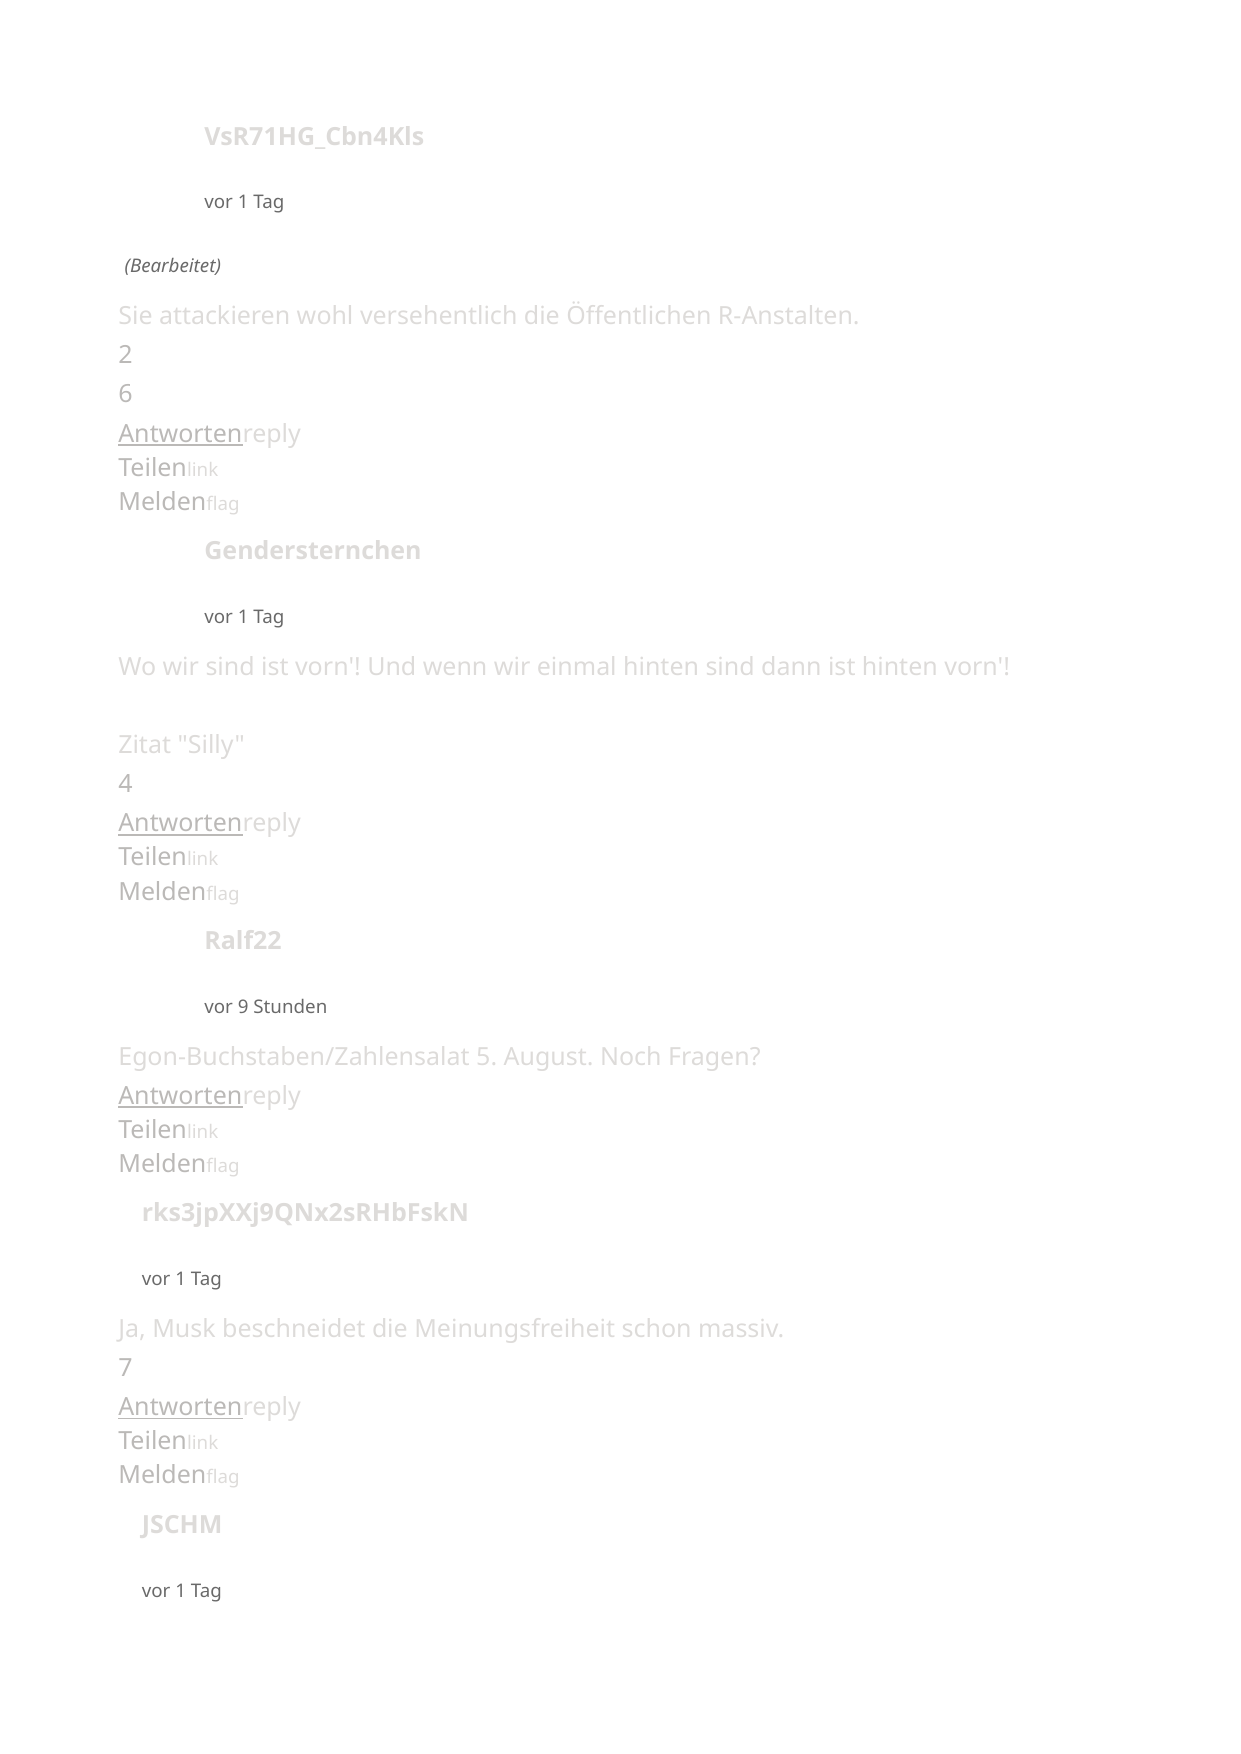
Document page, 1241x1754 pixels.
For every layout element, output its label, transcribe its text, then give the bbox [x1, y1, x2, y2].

text Sie attackieren wohl versehentlich die Öffentlichen R-Anstalten. [118, 298, 1122, 332]
text 4 [118, 766, 1122, 800]
text VsR71HG_Cbn4Kls [204, 118, 1114, 152]
text vor 1 Tag [204, 188, 1117, 214]
text Antwortenreply [118, 415, 1122, 449]
text vor 9 Stunden [204, 993, 1117, 1019]
text Wo wir sind ist vorn'! Und wenn wir einmal hinten sind dann ist hinten vorn'! Zitat "Silly" [118, 648, 1122, 761]
text vor 1 Tag [142, 1266, 1117, 1291]
text Meldenflag [118, 1457, 1122, 1491]
text Ja, Musk beschneidet die Meinungsfreiheit schon massiv. [118, 1310, 1122, 1344]
text (Bearbeitet) [118, 249, 1122, 278]
text Egon-Buchstaben/Zahlensalat 5. August. Noch Fragen? [118, 1038, 1122, 1072]
text vor 1 Tag [204, 603, 1117, 629]
text 2 [118, 337, 1122, 371]
text Meldenflag [118, 483, 1122, 517]
text 6 [118, 376, 1122, 410]
text Gendersternchen [204, 533, 1114, 567]
text Ralf22 [204, 923, 1114, 957]
text Teilenlink [118, 449, 1122, 483]
text Teilenlink [118, 1423, 1122, 1457]
text Antwortenreply [118, 805, 1122, 839]
text Antwortenreply [118, 1077, 1122, 1111]
text rks3jpXXj9QNx2sRHbFskN [142, 1195, 1114, 1229]
text Antwortenreply [118, 1389, 1122, 1423]
text Teilenlink [118, 839, 1122, 873]
text Meldenflag [118, 873, 1122, 907]
text JSCHM [142, 1507, 1114, 1541]
text vor 1 Tag [142, 1577, 1117, 1602]
text Meldenflag [118, 1145, 1122, 1179]
text 7 [118, 1349, 1122, 1384]
text Teilenlink [118, 1111, 1122, 1145]
